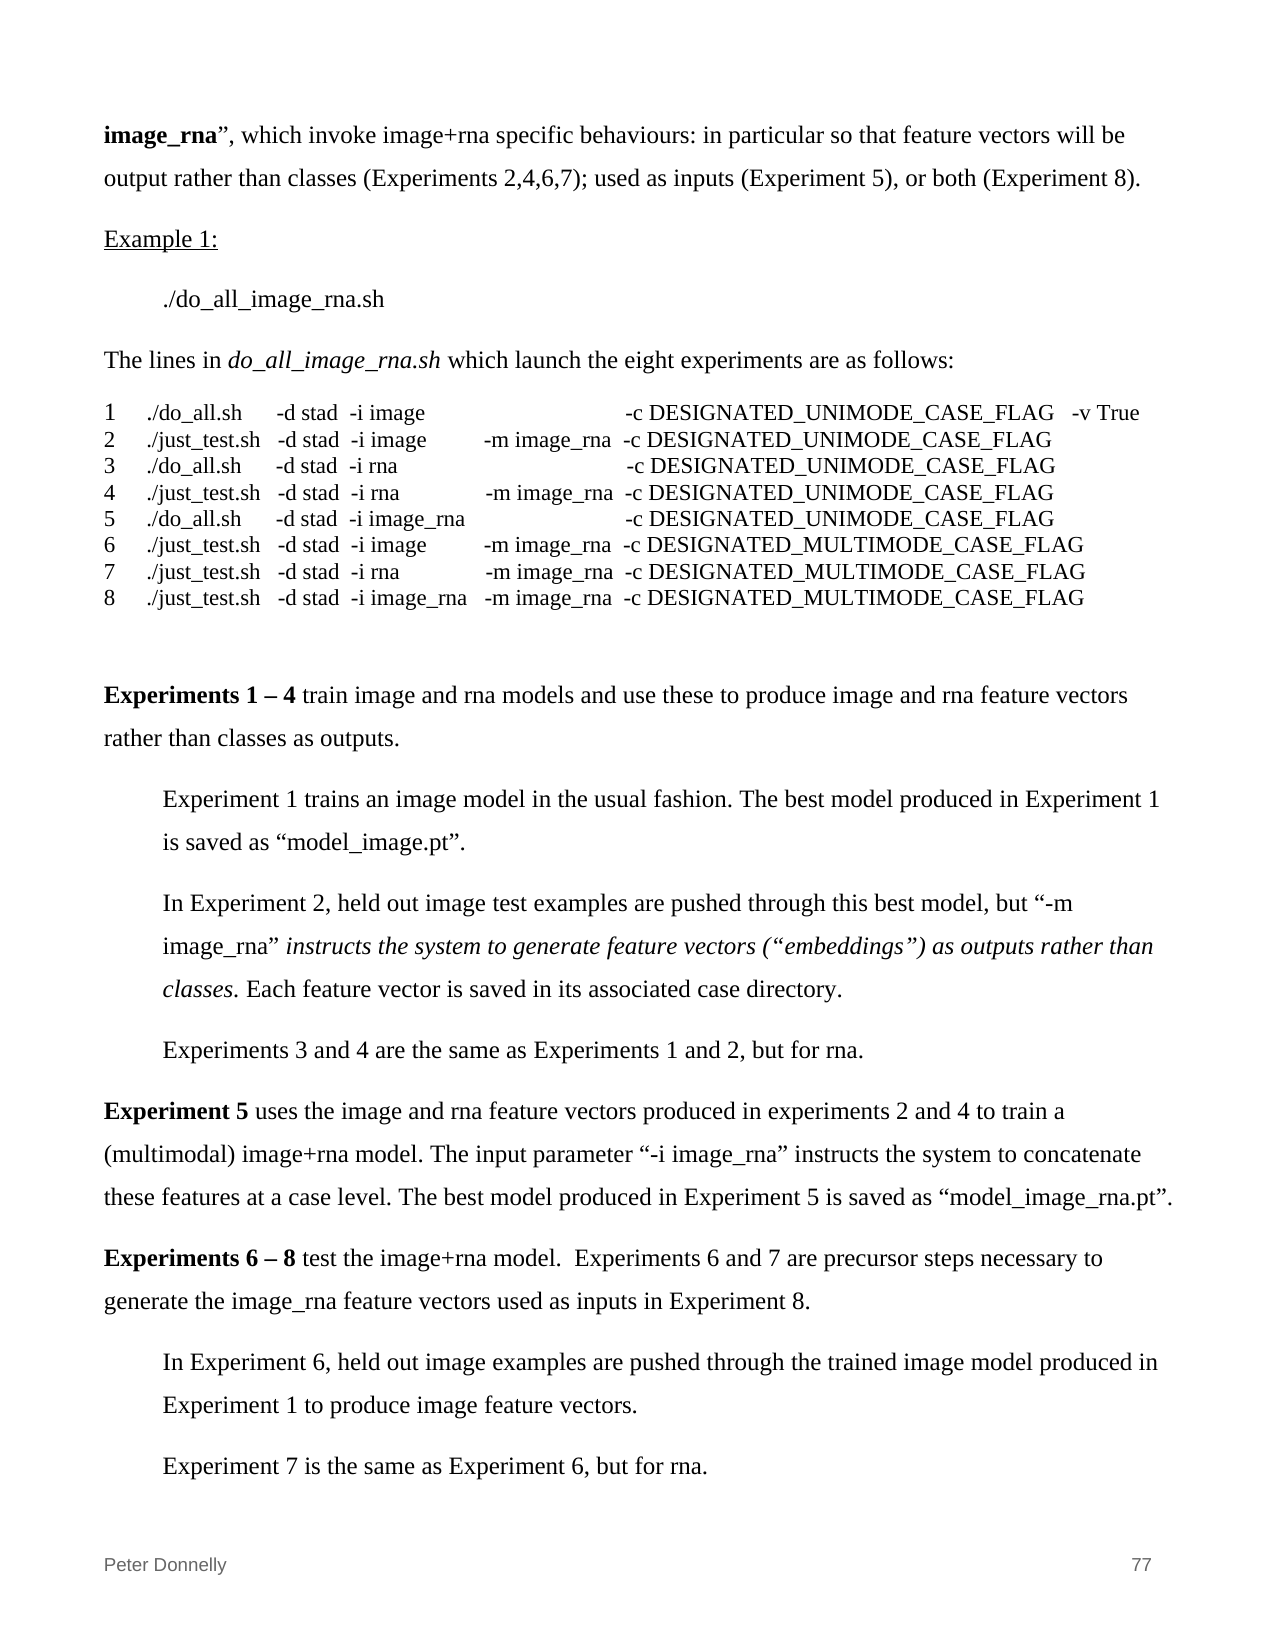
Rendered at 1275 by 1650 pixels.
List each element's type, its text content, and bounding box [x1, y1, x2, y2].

text In Experiment 6, held out image examples are pushed through the trained image model produced in Experiment 1 to produce image feature vectors. [162, 1347, 1181, 1419]
text 1 ./do_all.sh -d stad -i image -c DESIGNATED_UNIMODE_CASE_FLAG -v True [103, 397, 1181, 426]
text Experiment 1 trains an image model in the usual fashion. The best model produced in Experiment 1 is saved as “model_image.pt”. [162, 784, 1181, 856]
text 2 ./just_test.sh -d stad -i image -m image_rna -c DESIGNATED_UNIMODE_CASE_FLAG [103, 426, 1181, 452]
text 4 ./just_test.sh -d stad -i rna -m image_rna -c DESIGNATED_UNIMODE_CASE_FLAG [103, 479, 1181, 505]
text 8 ./just_test.sh -d stad -i image_rna -m image_rna -c DESIGNATED_MULTIMODE_CASE_FLAG [103, 584, 1181, 611]
text Experiment 7 is the same as Experiment 6, but for rna. [162, 1451, 1181, 1480]
text Experiments 1 – 4 train image and rna models and use these to produce image and rna feature vectors rather than classes as outputs. [103, 680, 1181, 752]
text Example 1: [103, 224, 1181, 252]
text In Experiment 2, held out image test examples are pushed through this best model, but “-m image_rna” instructs the system to generate feature vectors (“embeddings”) as outputs rather than classes. Each feature vector is saved in its associated case directory. [162, 888, 1181, 1003]
text Experiments 6 – 8 test the image+rna model. Experiments 6 and 7 are precursor steps necessary to generate the image_rna feature vectors used as inputs in Experiment 8. [103, 1243, 1181, 1315]
text ./do_all_image_rna.sh [162, 284, 1181, 313]
text 7 ./just_test.sh -d stad -i rna -m image_rna -c DESIGNATED_MULTIMODE_CASE_FLAG [103, 558, 1181, 584]
text 3 ./do_all.sh -d stad -i rna -c DESIGNATED_UNIMODE_CASE_FLAG [103, 452, 1181, 479]
text The lines in do_all_image_rna.sh which launch the eight experiments are as follows: [103, 345, 1181, 374]
text Experiments 3 and 4 are the same as Experiments 1 and 2, but for rna. [162, 1035, 1181, 1064]
text 6 ./just_test.sh -d stad -i image -m image_rna -c DESIGNATED_MULTIMODE_CASE_FLAG [103, 532, 1181, 558]
text image_rna”, which invoke image+rna specific behaviours: in particular so that feature vectors will be output rather than classes (Experiments 2,4,6,7); used as inputs (Experiment 5), or both (Experiment 8). [103, 120, 1181, 192]
text Experiment 5 uses the image and rna feature vectors produced in experiments 2 and 4 to train a (multimodal) image+rna model. The input parameter “-i image_rna” instructs the system to concatenate these features at a case level. The best model produced in Experiment 5 is saved as “model_image_rna.pt”. [103, 1096, 1181, 1211]
text 5 ./do_all.sh -d stad -i image_rna -c DESIGNATED_UNIMODE_CASE_FLAG [103, 505, 1181, 532]
